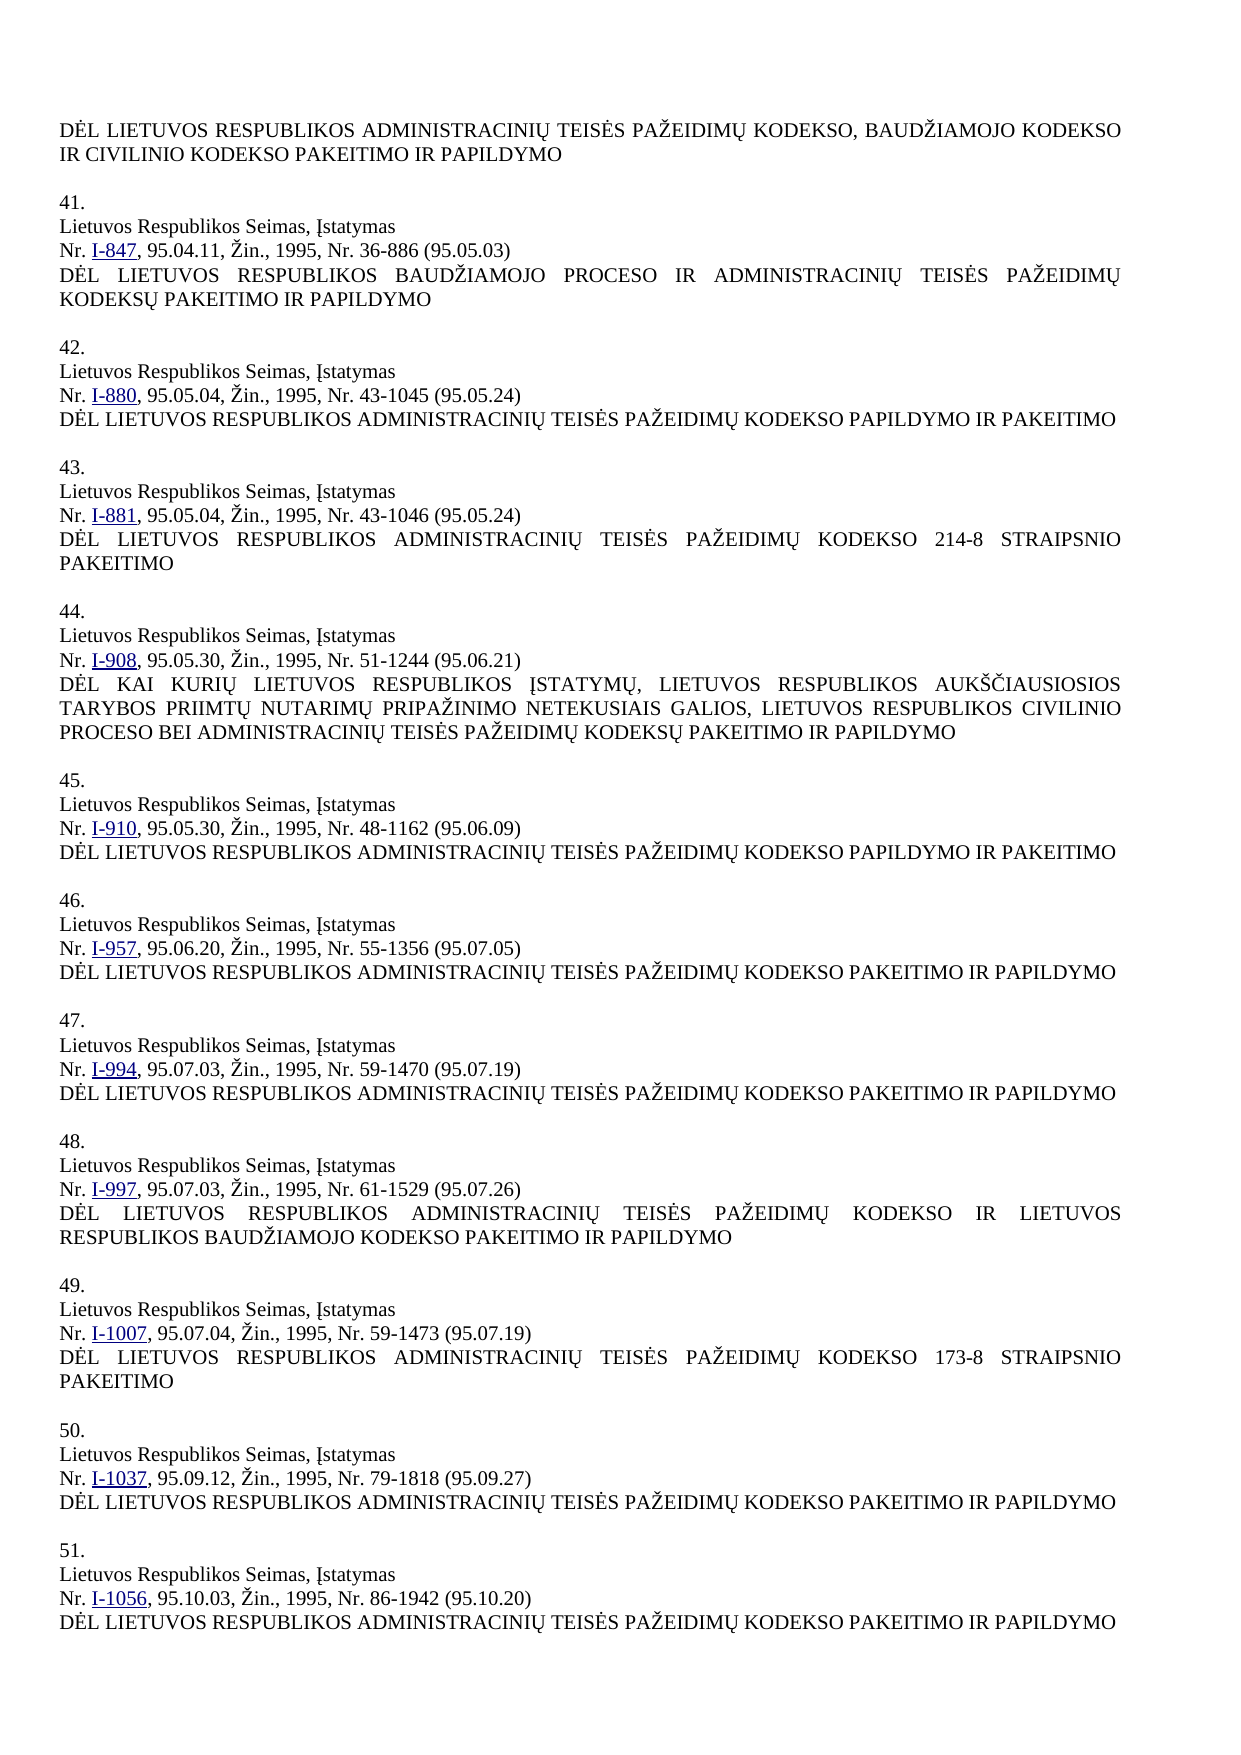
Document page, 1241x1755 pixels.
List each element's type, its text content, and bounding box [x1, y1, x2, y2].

text 41. [59, 190, 1122, 214]
text Nr. I-910, 95.05.30, Žin., 1995, Nr. 48-1162 (95.06.09) [59, 816, 1122, 840]
text DĖL KAI KURIŲ LIETUVOS RESPUBLIKOS ĮSTATYMŲ, LIETUVOS RESPUBLIKOS AUKŠČIAUSIOSIOS TARYBOS PRIIMTŲ NUTARIMŲ PRIPAŽINIMO NETEKUSIAIS GALIOS, LIETUVOS RESPUBLIKOS CIVILINIO PROCESO BEI ADMINISTRACINIŲ TEISĖS PAŽEIDIMŲ KODEKSŲ PAKEITIMO IR PAPILDYMO [59, 672, 1122, 744]
text DĖL LIETUVOS RESPUBLIKOS ADMINISTRACINIŲ TEISĖS PAŽEIDIMŲ KODEKSO PAKEITIMO IR PAPILDYMO [59, 960, 1122, 984]
text 47. [59, 1008, 1122, 1032]
text 46. [59, 888, 1122, 912]
text Lietuvos Respublikos Seimas, Įstatymas [59, 1032, 1122, 1057]
text Lietuvos Respublikos Seimas, Įstatymas [59, 1297, 1122, 1321]
text 48. [59, 1129, 1122, 1153]
text Lietuvos Respublikos Seimas, Įstatymas [59, 623, 1122, 647]
text 42. [59, 335, 1122, 359]
text DĖL LIETUVOS RESPUBLIKOS ADMINISTRACINIŲ TEISĖS PAŽEIDIMŲ KODEKSO PAKEITIMO IR PAPILDYMO [59, 1490, 1122, 1514]
text DĖL LIETUVOS RESPUBLIKOS ADMINISTRACINIŲ TEISĖS PAŽEIDIMŲ KODEKSO PAPILDYMO IR PAKEITIMO [59, 840, 1122, 864]
text 44. [59, 599, 1122, 623]
text Lietuvos Respublikos Seimas, Įstatymas [59, 359, 1122, 383]
text DĖL LIETUVOS RESPUBLIKOS ADMINISTRACINIŲ TEISĖS PAŽEIDIMŲ KODEKSO PAKEITIMO IR PAPILDYMO [59, 1081, 1122, 1105]
text Nr. I-881, 95.05.04, Žin., 1995, Nr. 43-1046 (95.05.24) [59, 503, 1122, 527]
text Nr. I-908, 95.05.30, Žin., 1995, Nr. 51-1244 (95.06.21) [59, 647, 1122, 672]
text DĖL LIETUVOS RESPUBLIKOS ADMINISTRACINIŲ TEISĖS PAŽEIDIMŲ KODEKSO PAPILDYMO IR PAKEITIMO [59, 407, 1122, 431]
text DĖL LIETUVOS RESPUBLIKOS ADMINISTRACINIŲ TEISĖS PAŽEIDIMŲ KODEKSO IR LIETUVOS RESPUBLIKOS BAUDŽIAMOJO KODEKSO PAKEITIMO IR PAPILDYMO [59, 1201, 1122, 1249]
text Nr. I-994, 95.07.03, Žin., 1995, Nr. 59-1470 (95.07.19) [59, 1057, 1122, 1081]
text 51. [59, 1538, 1122, 1562]
text Lietuvos Respublikos Seimas, Įstatymas [59, 479, 1122, 503]
text Nr. I-1037, 95.09.12, Žin., 1995, Nr. 79-1818 (95.09.27) [59, 1466, 1122, 1490]
text DĖL LIETUVOS RESPUBLIKOS ADMINISTRACINIŲ TEISĖS PAŽEIDIMŲ KODEKSO 214-8 STRAIPSNIO PAKEITIMO [59, 527, 1122, 575]
text DĖL LIETUVOS RESPUBLIKOS ADMINISTRACINIŲ TEISĖS PAŽEIDIMŲ KODEKSO, BAUDŽIAMOJO KODEKSO IR CIVILINIO KODEKSO PAKEITIMO IR PAPILDYMO [59, 118, 1122, 166]
text Lietuvos Respublikos Seimas, Įstatymas [59, 792, 1122, 816]
text Lietuvos Respublikos Seimas, Įstatymas [59, 1442, 1122, 1466]
text DĖL LIETUVOS RESPUBLIKOS ADMINISTRACINIŲ TEISĖS PAŽEIDIMŲ KODEKSO PAKEITIMO IR PAPILDYMO [59, 1610, 1122, 1634]
text 50. [59, 1417, 1122, 1442]
text DĖL LIETUVOS RESPUBLIKOS ADMINISTRACINIŲ TEISĖS PAŽEIDIMŲ KODEKSO 173-8 STRAIPSNIO PAKEITIMO [59, 1345, 1122, 1393]
text Nr. I-957, 95.06.20, Žin., 1995, Nr. 55-1356 (95.07.05) [59, 936, 1122, 960]
text Lietuvos Respublikos Seimas, Įstatymas [59, 214, 1122, 238]
text Nr. I-847, 95.04.11, Žin., 1995, Nr. 36-886 (95.05.03) [59, 238, 1122, 262]
text Nr. I-880, 95.05.04, Žin., 1995, Nr. 43-1045 (95.05.24) [59, 383, 1122, 407]
text 45. [59, 768, 1122, 792]
text 49. [59, 1273, 1122, 1297]
text 43. [59, 455, 1122, 479]
text DĖL LIETUVOS RESPUBLIKOS BAUDŽIAMOJO PROCESO IR ADMINISTRACINIŲ TEISĖS PAŽEIDIMŲ KODEKSŲ PAKEITIMO IR PAPILDYMO [59, 262, 1122, 311]
text Lietuvos Respublikos Seimas, Įstatymas [59, 912, 1122, 936]
text Nr. I-1007, 95.07.04, Žin., 1995, Nr. 59-1473 (95.07.19) [59, 1321, 1122, 1345]
text Lietuvos Respublikos Seimas, Įstatymas [59, 1562, 1122, 1586]
text Lietuvos Respublikos Seimas, Įstatymas [59, 1153, 1122, 1177]
text Nr. I-1056, 95.10.03, Žin., 1995, Nr. 86-1942 (95.10.20) [59, 1586, 1122, 1610]
text Nr. I-997, 95.07.03, Žin., 1995, Nr. 61-1529 (95.07.26) [59, 1177, 1122, 1201]
